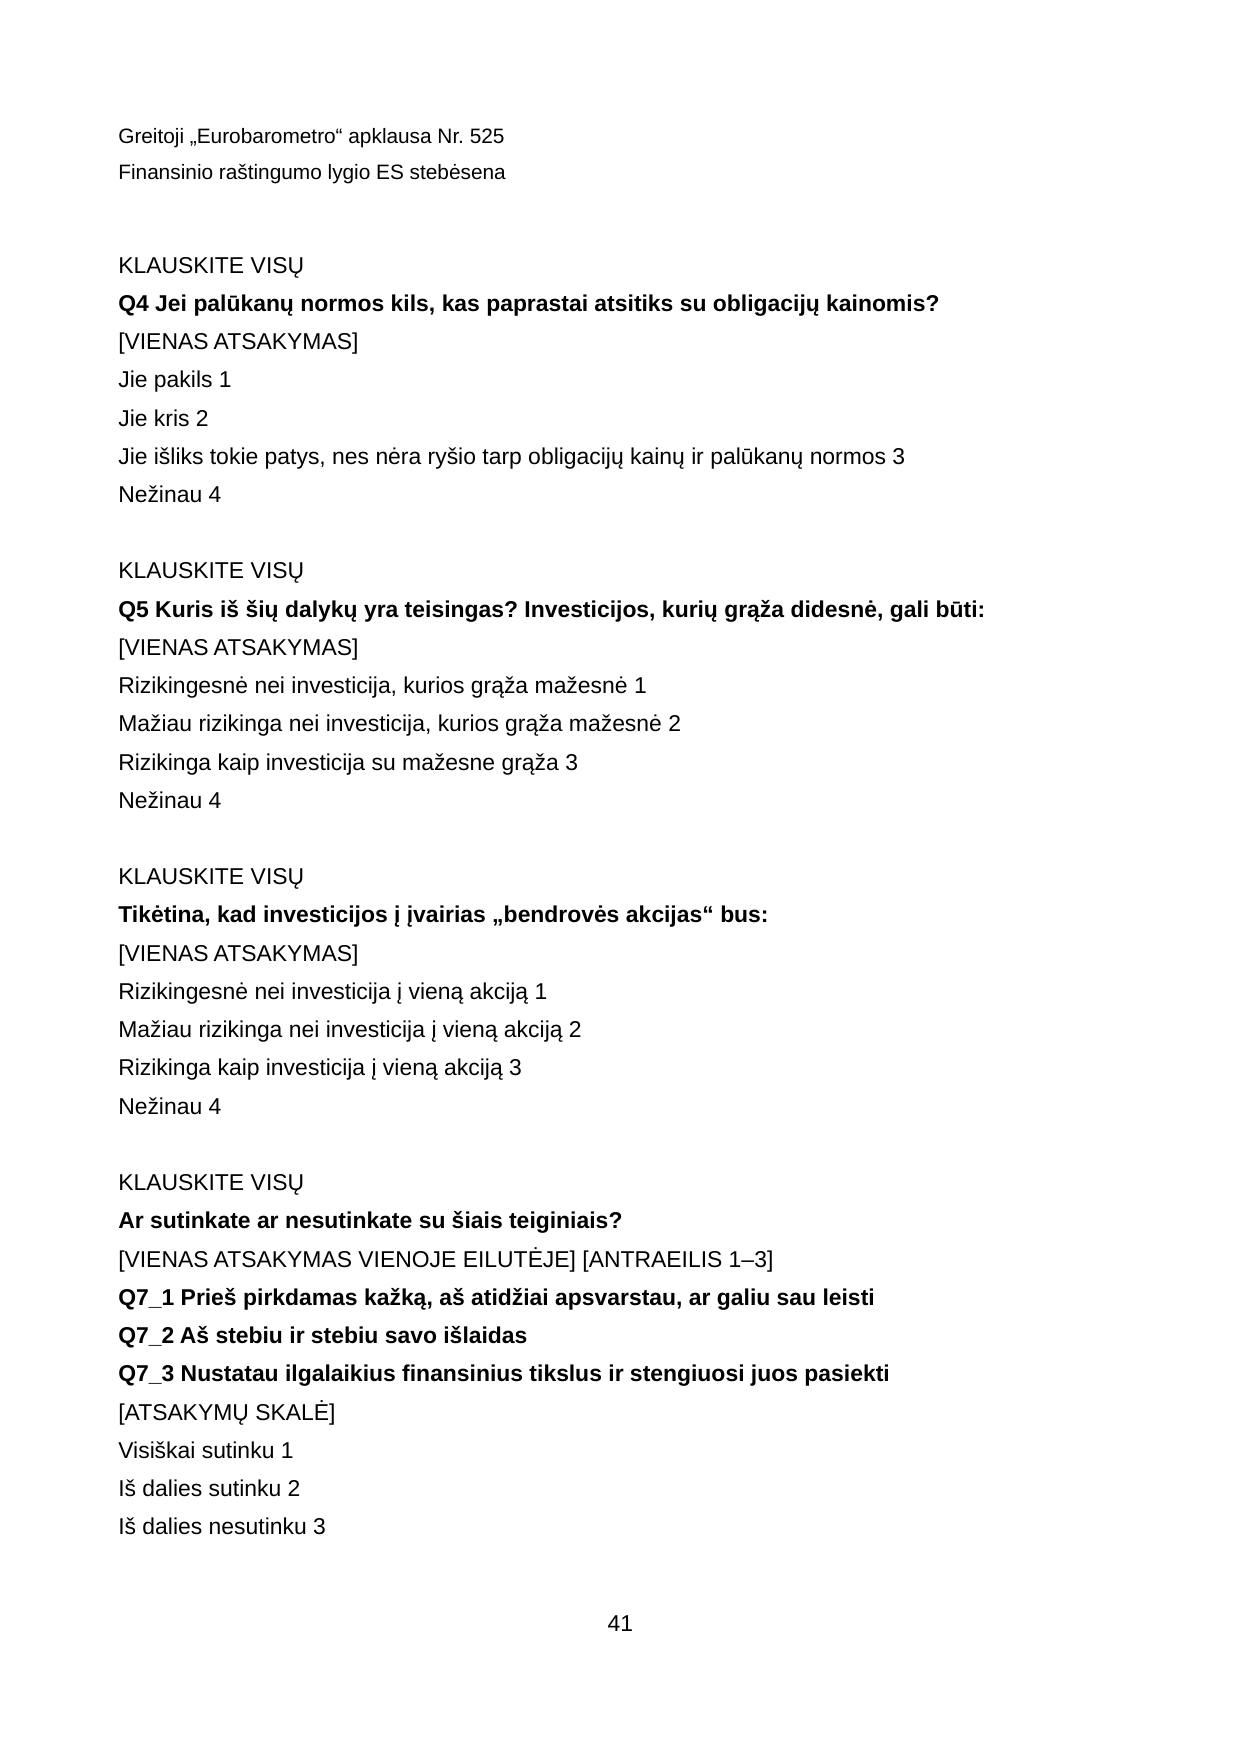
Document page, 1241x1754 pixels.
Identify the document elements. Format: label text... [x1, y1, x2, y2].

text KLAUSKITE VISŲ [118, 252, 1122, 278]
text Rizikingesnė nei investicija, kurios grąža mažesnė 1 [118, 672, 1122, 698]
text Jie išliks tokie patys, nes nėra ryšio tarp obligacijų kainų ir palūkanų normos 3 [118, 443, 1122, 469]
text Tikėtina, kad investicijos į įvairias „bendrovės akcijas“ bus: [118, 901, 1122, 928]
text Iš dalies nesutinku 3 [118, 1513, 1122, 1539]
text Jie kris 2 [118, 404, 1122, 431]
text Q7_1 Prieš pirkdamas kažką, aš atidžiai apsvarstau, ar galiu sau leisti [118, 1284, 1122, 1310]
text Rizikinga kaip investicija į vieną akciją 3 [118, 1054, 1122, 1081]
text Mažiau rizikinga nei investicija į vieną akciją 2 [118, 1016, 1122, 1042]
text [VIENAS ATSAKYMAS VIENOJE EILUTĖJE] [ANTRAEILIS 1–3] [118, 1246, 1122, 1272]
text Q4 Jei palūkanų normos kils, kas paprastai atsitiks su obligacijų kainomis? [118, 290, 1122, 316]
text Rizikinga kaip investicija su mažesne grąža 3 [118, 748, 1122, 775]
text Nežinau 4 [118, 481, 1122, 507]
text [VIENAS ATSAKYMAS] [118, 940, 1122, 966]
text [ATSAKYMŲ SKALĖ] [118, 1398, 1122, 1425]
text Mažiau rizikinga nei investicija, kurios grąža mažesnė 2 [118, 710, 1122, 737]
text Nežinau 4 [118, 1093, 1122, 1119]
text Q7_3 Nustatau ilgalaikius finansinius tikslus ir stengiuosi juos pasiekti [118, 1360, 1122, 1387]
text [VIENAS ATSAKYMAS] [118, 634, 1122, 660]
text Ar sutinkate ar nesutinkate su šiais teiginiais? [118, 1207, 1122, 1234]
text Iš dalies sutinku 2 [118, 1475, 1122, 1501]
text KLAUSKITE VISŲ [118, 557, 1122, 584]
text KLAUSKITE VISŲ [118, 1169, 1122, 1195]
text Jie pakils 1 [118, 366, 1122, 393]
text Q7_2 Aš stebiu ir stebiu savo išlaidas [118, 1322, 1122, 1348]
text Rizikingesnė nei investicija į vieną akciją 1 [118, 978, 1122, 1004]
text KLAUSKITE VISŲ [118, 863, 1122, 889]
text Nežinau 4 [118, 787, 1122, 813]
text [VIENAS ATSAKYMAS] [118, 328, 1122, 354]
text Visiškai sutinku 1 [118, 1437, 1122, 1463]
text Q5 Kuris iš šių dalykų yra teisingas? Investicijos, kurių grąža didesnė, gali būti: [118, 596, 1122, 622]
